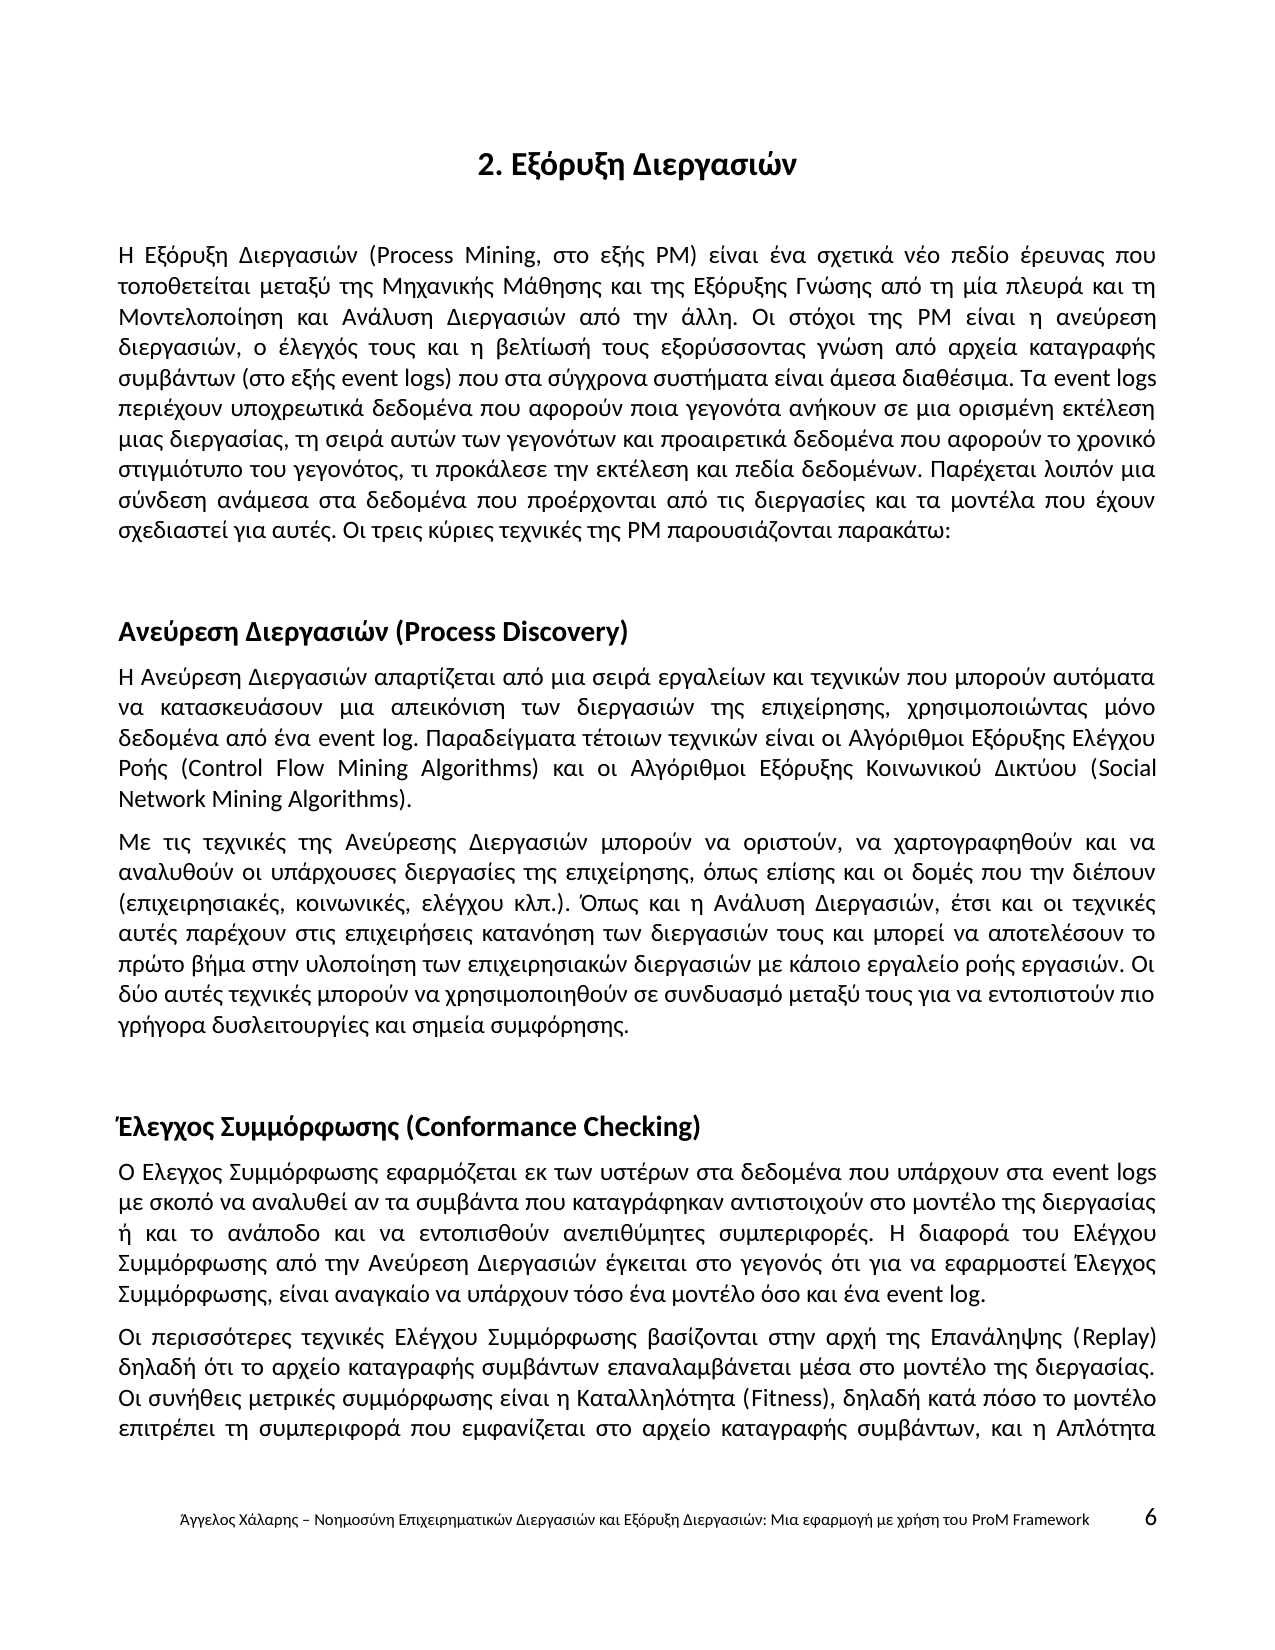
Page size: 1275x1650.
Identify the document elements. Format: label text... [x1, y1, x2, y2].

text Οι περισσότερες τεχνικές Ελέγχου Συμμόρφωσης βασίζονται στην αρχή της Επανάληψης (Replay) δηλαδή ότι το αρχείο καταγραφής συμβάντων επαναλαμβάνεται μέσα στο μοντέλο της διεργασίας. Οι συνήθεις μετρικές συμμόρφωσης είναι η Καταλληλότητα (Fitness), δηλαδή κατά πόσο το μοντέλο επιτρέπει τη συμπεριφορά που εμφανίζεται στο αρχείο καταγραφής συμβάντων, και η Απλότητα [118, 1321, 1157, 1443]
text Με τις τεχνικές της Ανεύρεσης Διεργασιών μπορούν να οριστούν, να χαρτογραφηθούν και να αναλυθούν οι υπάρχουσες διεργασίες της επιχείρησης, όπως επίσης και οι δομές που την διέπουν (επιχειρησιακές, κοινωνικές, ελέγχου κλπ.). Όπως και η Ανάλυση Διεργασιών, έτσι και οι τεχνικές αυτές παρέχουν στις επιχειρήσεις κατανόηση των διεργασιών τους και μπορεί να αποτελέσουν το πρώτο βήμα στην υλοποίηση των επιχειρησιακών διεργασιών με κάποιο εργαλείο ροής εργασιών. Οι δύο αυτές τεχνικές μπορούν να χρησιμοποιηθούν σε συνδυασμό μεταξύ τους για να εντοπιστούν πιο γρήγορα δυσλειτουργίες και σημεία συμφόρησης. [118, 826, 1157, 1040]
subtitle Ανεύρεση Διεργασιών (Process Discovery) [118, 613, 1157, 648]
subtitle Έλεγχος Συμμόρφωσης (Conformance Checking) [118, 1108, 1157, 1143]
subtitle 2. Εξόρυξη Διεργασιών [118, 143, 1157, 184]
text Ο Έλεγχος Συμμόρφωσης εφαρμόζεται εκ των υστέρων στα δεδομένα που υπάρχουν στα event logs με σκοπό να αναλυθεί αν τα συμβάντα που καταγράφηκαν αντιστοιχούν στο μοντέλο της διεργασίας ή και το ανάποδο και να εντοπισθούν ανεπιθύμητες συμπεριφορές. H διαφορά του Ελέγχου Συμμόρφωσης από την Ανεύρεση Διεργασιών έγκειται στο γεγονός ότι για να εφαρμοστεί Έλεγχος Συμμόρφωσης, είναι αναγκαίο να υπάρχουν τόσο ένα μοντέλο όσο και ένα event log. [118, 1156, 1157, 1308]
text Η Ανεύρεση Διεργασιών απαρτίζεται από μια σειρά εργαλείων και τεχνικών που μπορούν αυτόματα να κατασκευάσουν μια απεικόνιση των διεργασιών της επιχείρησης, χρησιμοποιώντας μόνο δεδομένα από ένα event log. Παραδείγματα τέτοιων τεχνικών είναι οι Αλγόριθμοι Εξόρυξης Ελέγχου Ροής (Control Flow Mining Algorithms) και οι Αλγόριθμοι Εξόρυξης Κοινωνικού Δικτύου (Social Network Mining Algorithms). [118, 661, 1157, 813]
text Η Εξόρυξη Διεργασιών (Process Mining, στο εξής PM) είναι ένα σχετικά νέο πεδίο έρευνας που τοποθετείται μεταξύ της Μηχανικής Μάθησης και της Εξόρυξης Γνώσης από τη μία πλευρά και τη Μοντελοποίηση και Ανάλυση Διεργασιών από την άλλη. Οι στόχοι της PM είναι η ανεύρεση διεργασιών, ο έλεγχός τους και η βελτίωσή τους εξορύσσοντας γνώση από αρχεία καταγραφής συμβάντων (στο εξής event logs) που στα σύγχρονα συστήματα είναι άμεσα διαθέσιμα. Τα event logs περιέχουν υποχρεωτικά δεδομένα που αφορούν ποια γεγονότα ανήκουν σε μια ορισμένη εκτέλεση μιας διεργασίας, τη σειρά αυτών των γεγονότων και προαιρετικά δεδομένα που αφορούν το χρονικό στιγμιότυπο του γεγονότος, τι προκάλεσε την εκτέλεση και πεδία δεδομένων. Παρέχεται λοιπόν μια σύνδεση ανάμεσα στα δεδομένα που προέρχονται από τις διεργασίες και τα μοντέλα που έχουν σχεδιαστεί για αυτές. Οι τρεις κύριες τεχνικές της PM παρουσιάζονται παρακάτω: [118, 239, 1157, 545]
